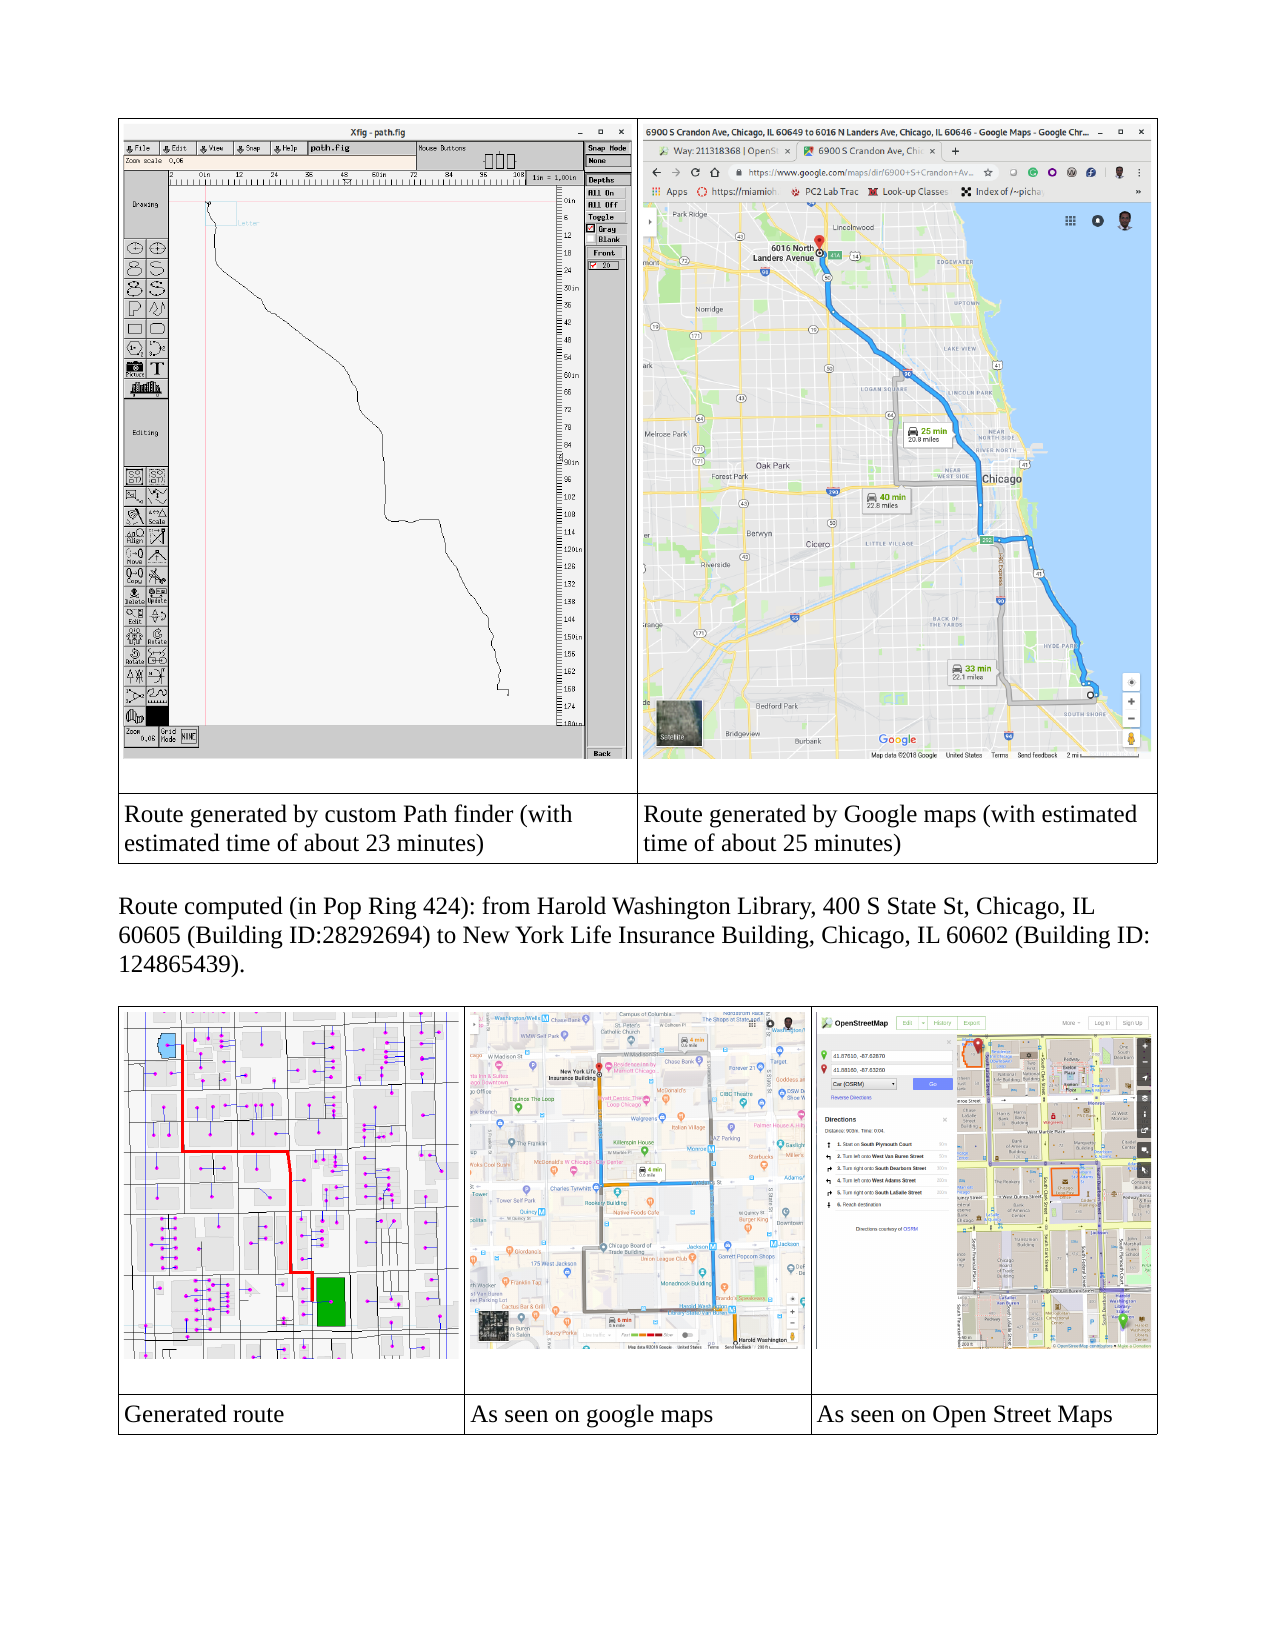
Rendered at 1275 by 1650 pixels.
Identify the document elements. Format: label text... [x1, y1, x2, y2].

picture [123, 123, 632, 759]
table_cell As seen on Open Street Maps [812, 1395, 1157, 1434]
table_header [119, 1007, 464, 1393]
text Route computed (in Pop Ring 424): from Harold Washington Library, 400 S State St, Chicago, IL 60605 (Building ID:28292694) to New York Life Insurance Building, Chicago, IL 60602 (Building ID: 124865439). [118, 891, 1157, 977]
table_cell As seen on google maps [465, 1395, 811, 1434]
table_header [465, 1007, 811, 1393]
picture [643, 123, 1152, 759]
picture [123, 1012, 459, 1359]
picture [470, 1012, 805, 1349]
table_cell Generated route [119, 1395, 464, 1434]
picture [816, 1012, 1152, 1349]
table_cell Route generated by Google maps (with estimated time of about 25 minutes) [638, 794, 1157, 862]
table_cell Route generated by custom Path finder (with estimated time of about 23 minutes) [119, 794, 637, 862]
table_header [812, 1007, 1157, 1348]
table_header [638, 119, 1157, 793]
table_header [812, 1349, 1157, 1393]
table_header [119, 119, 637, 793]
